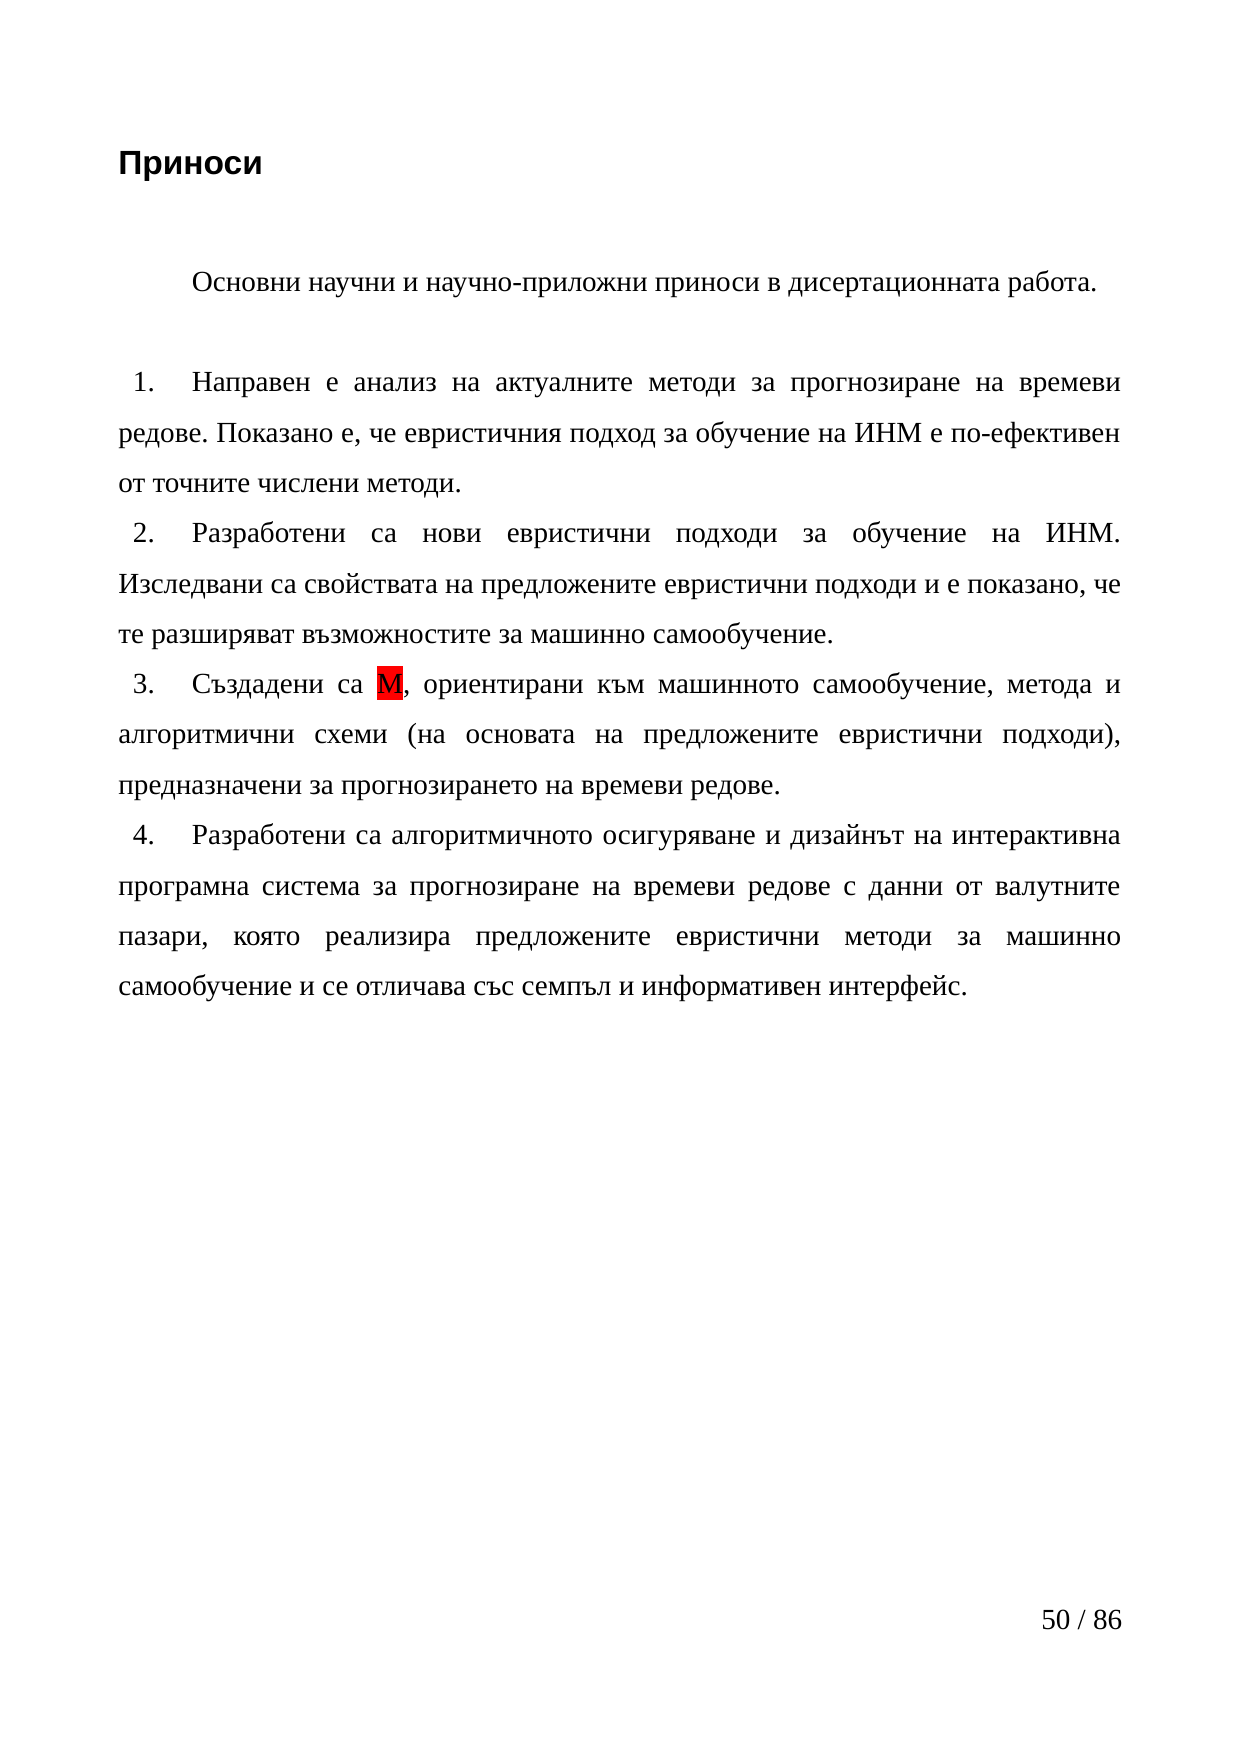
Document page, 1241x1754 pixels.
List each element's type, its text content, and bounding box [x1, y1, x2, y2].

text 3. Създадени са M, ориентирани към машинното самообучение, метода и алгоритмични схеми (на основата на предложените евристични подходи), предназначени за прогнозирането на времеви редове. [118, 666, 1122, 801]
text 4. Разработени са алгоритмичното осигуряване и дизайнът на интерактивна програмна система за прогнозиране на времеви редове с данни от валутните пазари, която реализира предложените евристични методи за машинно самообучение и се отличава със семпъл и информативен интерфейс. [118, 817, 1122, 1002]
text Основни научни и научно-приложни приноси в дисертационната работа. [118, 264, 1122, 297]
subtitle Приноси [118, 143, 1122, 182]
text 1. Направен е анализ на актуалните методи за прогнозиране на времеви редове. Показано е, че евристичния подход за обучение на ИНМ е по-ефективен от точните числени методи. [118, 364, 1122, 499]
text 2. Разработени са нови евристични подходи за обучение на ИНМ. Изследвани са свойствата на предложените евристични подходи и е показано, че те разширяват възможностите за машинно самообучение. [118, 515, 1122, 649]
